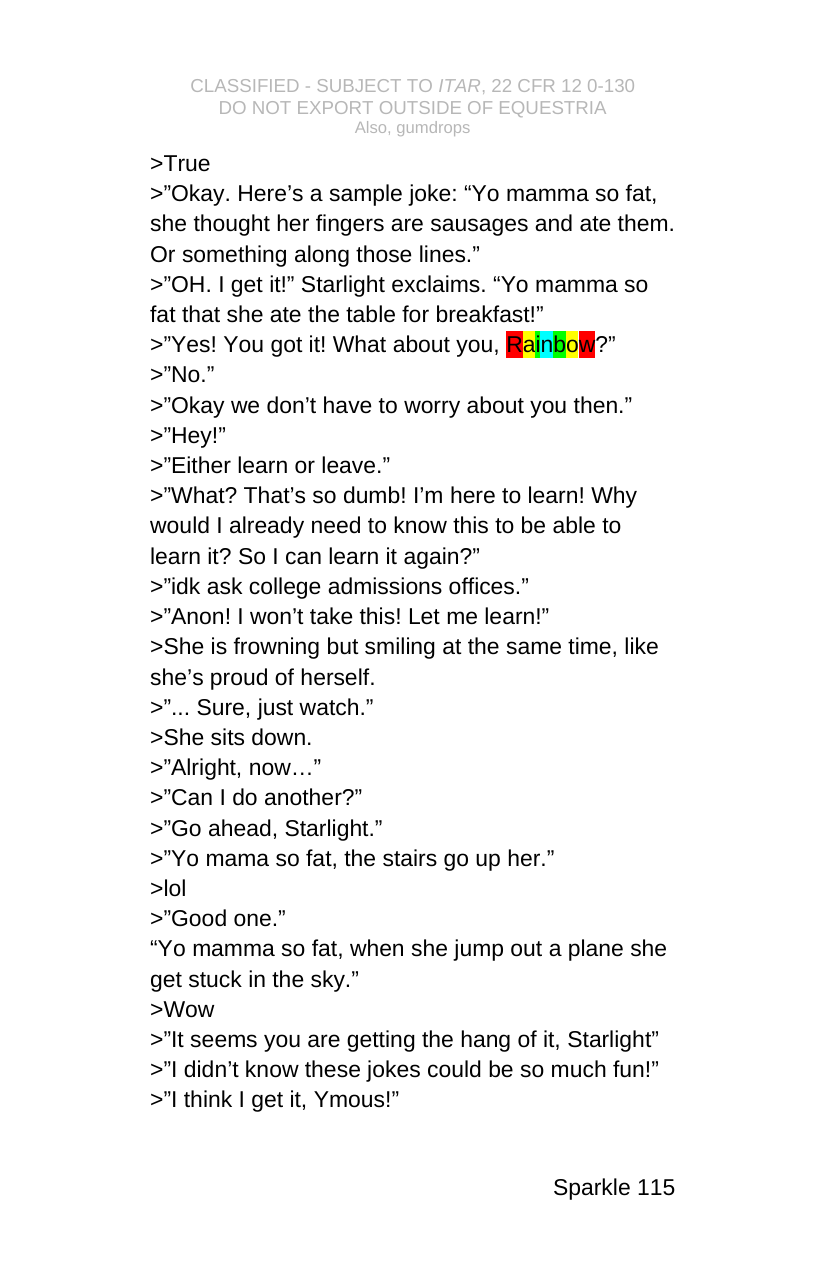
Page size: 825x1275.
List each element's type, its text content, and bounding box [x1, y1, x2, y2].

text “Yo mamma so fat, when she jump out a plane she get stuck in the sky.” [150, 935, 675, 992]
text >”... Sure, just watch.” [150, 694, 675, 720]
text >”idk ask college admissions offices.” [150, 573, 675, 599]
text >”Hey!” [150, 422, 675, 448]
text >”No.” [150, 361, 675, 388]
text >Wow [150, 996, 675, 1022]
text >”OH. I get it!” Starlight exclaims. “Yo mamma so fat that she ate the table for breakfast!” [150, 271, 675, 327]
text >She sits down. [150, 724, 675, 750]
text >”Yo mama so fat, the stairs go up her.” [150, 845, 675, 871]
text >”I think I get it, Ymous!” [150, 1086, 675, 1113]
text >”It seems you are getting the hang of it, Starlight” [150, 1026, 675, 1052]
text >”Okay we don’t have to worry about you then.” [150, 392, 675, 418]
text >”Either learn or leave.” [150, 452, 675, 478]
text >lol [150, 875, 675, 901]
text >”Yes! You got it! What about you, Rainbow?” [150, 331, 675, 358]
text >”Go ahead, Starlight.” [150, 814, 675, 841]
text >True [150, 150, 675, 176]
text >”Can I do another?” [150, 784, 675, 811]
text >She is frowning but smiling at the same time, like she’s proud of herself. [150, 633, 675, 690]
text >”Anon! I won’t take this! Let me learn!” [150, 603, 675, 629]
text >”Good one.” [150, 905, 675, 932]
text >”Alright, now…” [150, 754, 675, 781]
text >”Okay. Here’s a sample joke: “Yo mamma so fat, she thought her fingers are sausages and ate them. Or something along those lines.” [150, 180, 675, 267]
text >”I didn’t know these jokes could be so much fun!” [150, 1056, 675, 1083]
text >”What? That’s so dumb! I’m here to learn! Why would I already need to know this to be able to learn it? So I can learn it again?” [150, 482, 675, 569]
